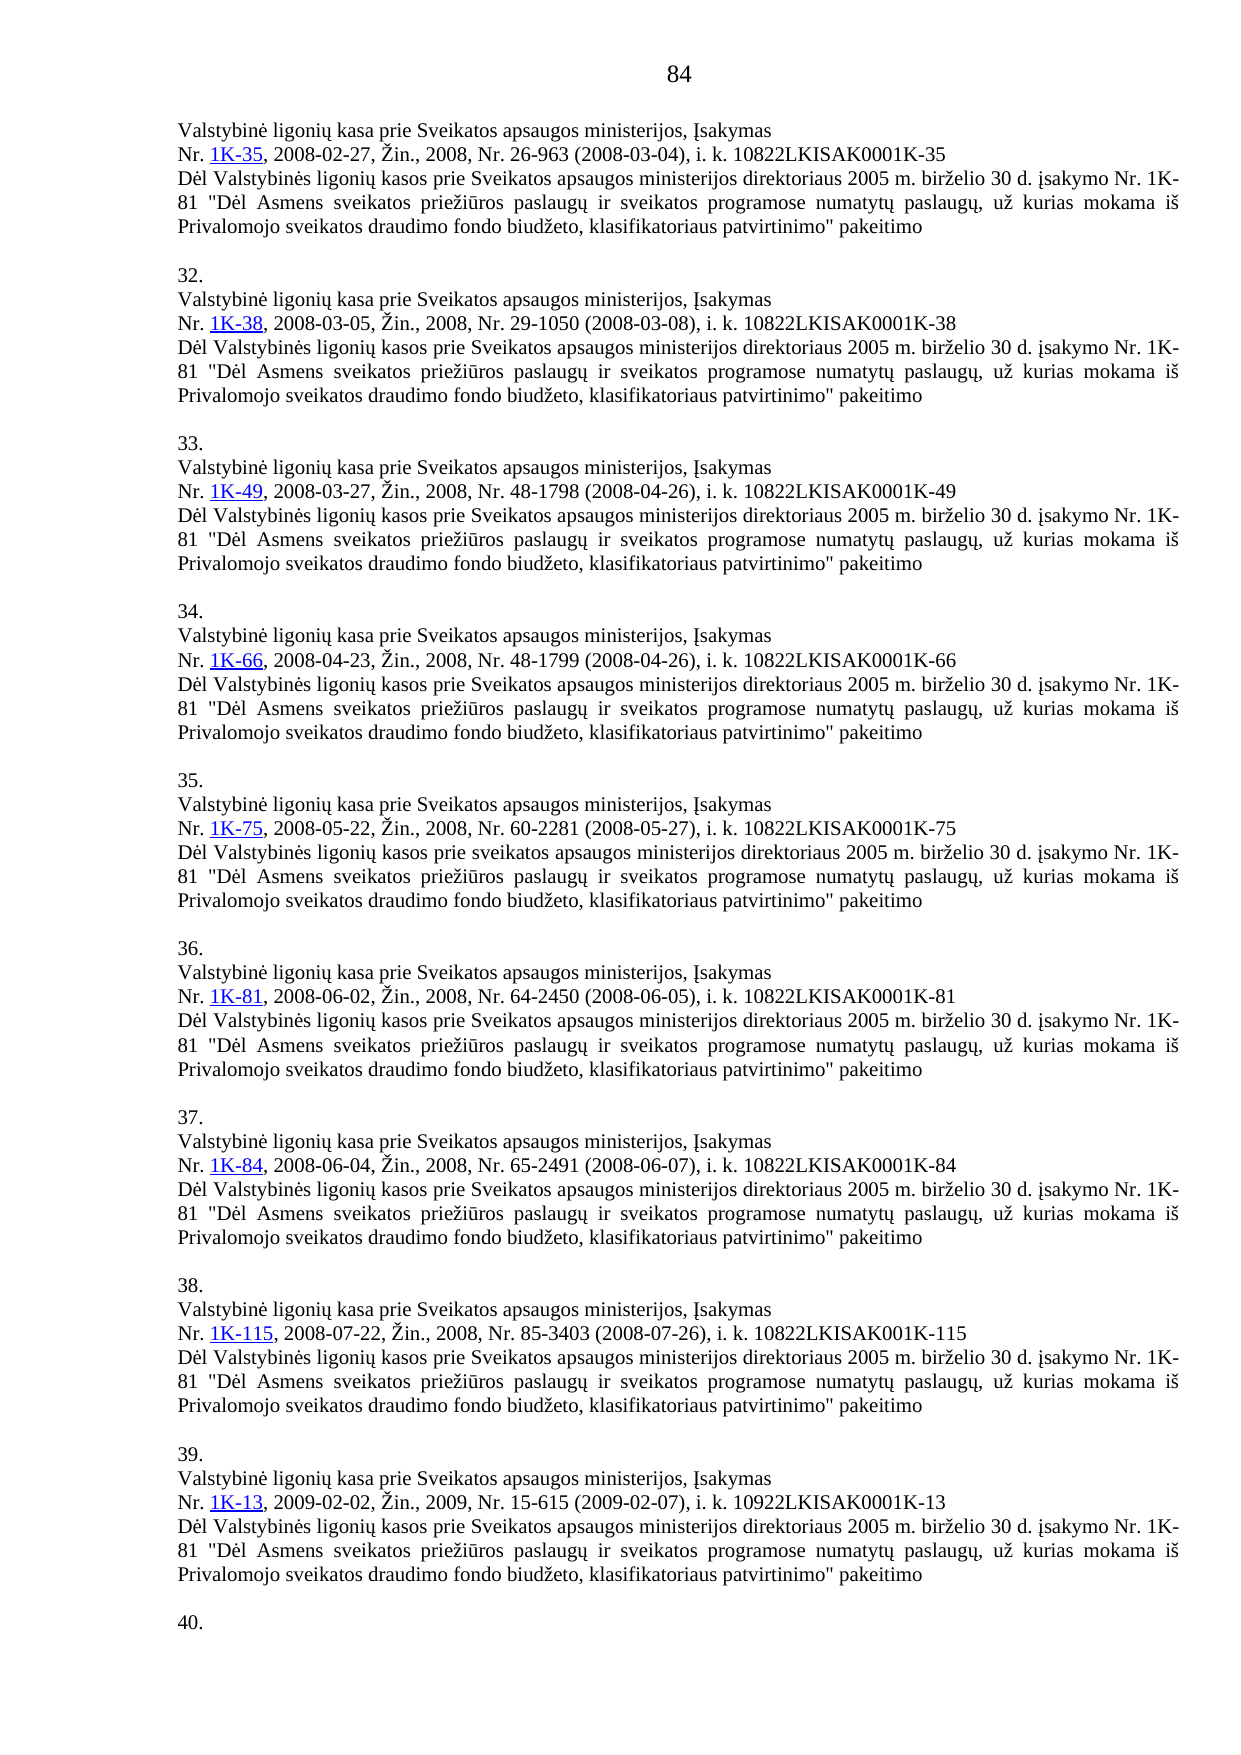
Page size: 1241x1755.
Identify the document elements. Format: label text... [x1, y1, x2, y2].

text 38. [177, 1273, 1181, 1297]
text Valstybinė ligonių kasa prie Sveikatos apsaugos ministerijos, Įsakymas [177, 1129, 1181, 1153]
text Dėl Valstybinės ligonių kasos prie Sveikatos apsaugos ministerijos direktoriaus 2005 m. birželio 30 d. įsakymo Nr. 1K-81 "Dėl Asmens sveikatos priežiūros paslaugų ir sveikatos programose numatytų paslaugų, už kurias mokama iš Privalomojo sveikatos draudimo fondo biudžeto, klasifikatoriaus patvirtinimo" pakeitimo [177, 1345, 1181, 1417]
text Nr. 1K-35, 2008-02-27, Žin., 2008, Nr. 26-963 (2008-03-04), i. k. 10822LKISAK0001K-35 [177, 142, 1181, 166]
text Dėl Valstybinės ligonių kasos prie Sveikatos apsaugos ministerijos direktoriaus 2005 m. birželio 30 d. įsakymo Nr. 1K-81 "Dėl Asmens sveikatos priežiūros paslaugų ir sveikatos programose numatytų paslaugų, už kurias mokama iš Privalomojo sveikatos draudimo fondo biudžeto, klasifikatoriaus patvirtinimo" pakeitimo [177, 1177, 1181, 1249]
text Nr. 1K-84, 2008-06-04, Žin., 2008, Nr. 65-2491 (2008-06-07), i. k. 10822LKISAK0001K-84 [177, 1153, 1181, 1177]
text Valstybinė ligonių kasa prie Sveikatos apsaugos ministerijos, Įsakymas [177, 118, 1181, 142]
text Valstybinė ligonių kasa prie Sveikatos apsaugos ministerijos, Įsakymas [177, 960, 1181, 984]
text Nr. 1K-75, 2008-05-22, Žin., 2008, Nr. 60-2281 (2008-05-27), i. k. 10822LKISAK0001K-75 [177, 816, 1181, 840]
text Dėl Valstybinės ligonių kasos prie sveikatos apsaugos ministerijos direktoriaus 2005 m. birželio 30 d. įsakymo Nr. 1K-81 "Dėl Asmens sveikatos priežiūros paslaugų ir sveikatos programose numatytų paslaugų, už kurias mokama iš Privalomojo sveikatos draudimo fondo biudžeto, klasifikatoriaus patvirtinimo" pakeitimo [177, 840, 1181, 912]
text Nr. 1K-38, 2008-03-05, Žin., 2008, Nr. 29-1050 (2008-03-08), i. k. 10822LKISAK0001K-38 [177, 311, 1181, 335]
text Valstybinė ligonių kasa prie Sveikatos apsaugos ministerijos, Įsakymas [177, 1297, 1181, 1321]
text 33. [177, 431, 1181, 455]
text Valstybinė ligonių kasa prie Sveikatos apsaugos ministerijos, Įsakymas [177, 455, 1181, 479]
text Dėl Valstybinės ligonių kasos prie Sveikatos apsaugos ministerijos direktoriaus 2005 m. birželio 30 d. įsakymo Nr. 1K-81 "Dėl Asmens sveikatos priežiūros paslaugų ir sveikatos programose numatytų paslaugų, už kurias mokama iš Privalomojo sveikatos draudimo fondo biudžeto, klasifikatoriaus patvirtinimo" pakeitimo [177, 503, 1181, 575]
text Nr. 1K-115, 2008-07-22, Žin., 2008, Nr. 85-3403 (2008-07-26), i. k. 10822LKISAK001K-115 [177, 1321, 1181, 1345]
text Dėl Valstybinės ligonių kasos prie Sveikatos apsaugos ministerijos direktoriaus 2005 m. birželio 30 d. įsakymo Nr. 1K-81 "Dėl Asmens sveikatos priežiūros paslaugų ir sveikatos programose numatytų paslaugų, už kurias mokama iš Privalomojo sveikatos draudimo fondo biudžeto, klasifikatoriaus patvirtinimo" pakeitimo [177, 1514, 1181, 1586]
text Valstybinė ligonių kasa prie Sveikatos apsaugos ministerijos, Įsakymas [177, 623, 1181, 647]
text 39. [177, 1442, 1181, 1466]
text Dėl Valstybinės ligonių kasos prie Sveikatos apsaugos ministerijos direktoriaus 2005 m. birželio 30 d. įsakymo Nr. 1K-81 "Dėl Asmens sveikatos priežiūros paslaugų ir sveikatos programose numatytų paslaugų, už kurias mokama iš Privalomojo sveikatos draudimo fondo biudžeto, klasifikatoriaus patvirtinimo" pakeitimo [177, 335, 1181, 407]
text Dėl Valstybinės ligonių kasos prie Sveikatos apsaugos ministerijos direktoriaus 2005 m. birželio 30 d. įsakymo Nr. 1K-81 "Dėl Asmens sveikatos priežiūros paslaugų ir sveikatos programose numatytų paslaugų, už kurias mokama iš Privalomojo sveikatos draudimo fondo biudžeto, klasifikatoriaus patvirtinimo" pakeitimo [177, 166, 1181, 238]
text Valstybinė ligonių kasa prie Sveikatos apsaugos ministerijos, Įsakymas [177, 792, 1181, 816]
text Nr. 1K-49, 2008-03-27, Žin., 2008, Nr. 48-1798 (2008-04-26), i. k. 10822LKISAK0001K-49 [177, 479, 1181, 503]
text Nr. 1K-66, 2008-04-23, Žin., 2008, Nr. 48-1799 (2008-04-26), i. k. 10822LKISAK0001K-66 [177, 647, 1181, 672]
text 36. [177, 936, 1181, 960]
text Nr. 1K-81, 2008-06-02, Žin., 2008, Nr. 64-2450 (2008-06-05), i. k. 10822LKISAK0001K-81 [177, 984, 1181, 1008]
text 34. [177, 599, 1181, 623]
text 40. [177, 1610, 1181, 1634]
text 35. [177, 768, 1181, 792]
text Valstybinė ligonių kasa prie Sveikatos apsaugos ministerijos, Įsakymas [177, 1466, 1181, 1490]
text 32. [177, 262, 1181, 287]
text 37. [177, 1105, 1181, 1129]
text Dėl Valstybinės ligonių kasos prie Sveikatos apsaugos ministerijos direktoriaus 2005 m. birželio 30 d. įsakymo Nr. 1K-81 "Dėl Asmens sveikatos priežiūros paslaugų ir sveikatos programose numatytų paslaugų, už kurias mokama iš Privalomojo sveikatos draudimo fondo biudžeto, klasifikatoriaus patvirtinimo" pakeitimo [177, 672, 1181, 744]
text Valstybinė ligonių kasa prie Sveikatos apsaugos ministerijos, Įsakymas [177, 287, 1181, 311]
text Dėl Valstybinės ligonių kasos prie Sveikatos apsaugos ministerijos direktoriaus 2005 m. birželio 30 d. įsakymo Nr. 1K-81 "Dėl Asmens sveikatos priežiūros paslaugų ir sveikatos programose numatytų paslaugų, už kurias mokama iš Privalomojo sveikatos draudimo fondo biudžeto, klasifikatoriaus patvirtinimo" pakeitimo [177, 1008, 1181, 1081]
text Nr. 1K-13, 2009-02-02, Žin., 2009, Nr. 15-615 (2009-02-07), i. k. 10922LKISAK0001K-13 [177, 1490, 1181, 1514]
